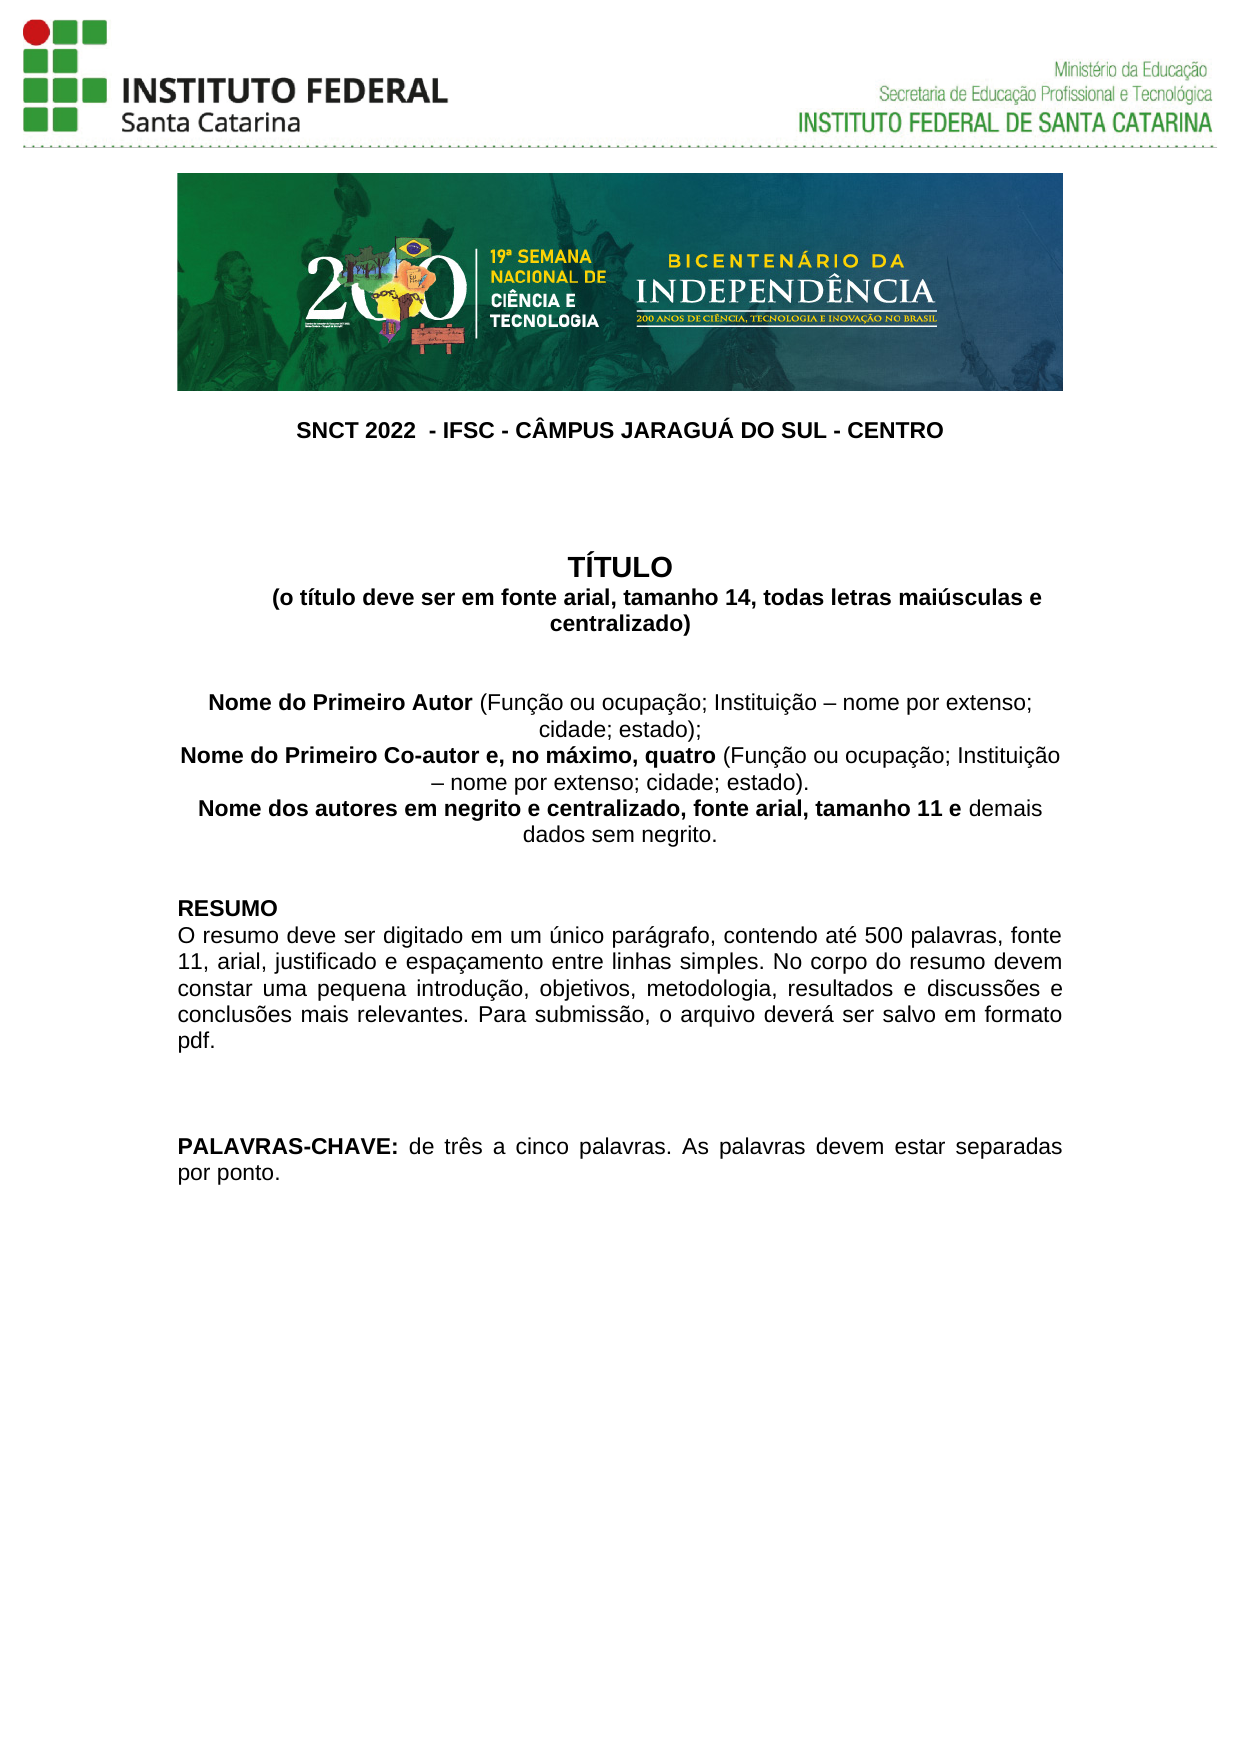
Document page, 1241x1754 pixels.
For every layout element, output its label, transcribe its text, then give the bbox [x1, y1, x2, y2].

picture [758, 173, 776, 186]
text O resumo deve ser digitado em um único parágrafo, contendo até 500 palavras, fonte 11, arial, justificado e espaçamento entre linhas simples. No corpo do resumo devem constar uma pequena introdução, objetivos, metodologia, resultados e discussões e conclusões mais relevantes. Para submissão, o arquivo deverá ser salvo em formato pdf. [177, 922, 1063, 1053]
picture [177, 173, 1063, 391]
picture [22, 19, 1218, 148]
text Nome dos autores em negrito e centralizado, fonte arial, tamanho 11 e demais dados sem negrito. [177, 795, 1063, 847]
text Nome do Primeiro Autor (Função ou ocupação; Instituição – nome por extenso; cidade; estado); [177, 689, 1063, 742]
text SNCT 2022 - IFSC - CÂMPUS JARAGUÁ DO SUL - CENTRO [177, 417, 1063, 443]
text RESUMO [177, 895, 1063, 922]
text TÍTULO [177, 550, 1063, 584]
text (o título deve ser em fonte arial, tamanho 14, todas letras maiúsculas e centralizado) [177, 584, 1063, 637]
text PALAVRAS-CHAVE: de três a cinco palavras. As palavras devem estar separadas por ponto. [177, 1133, 1063, 1185]
text Nome do Primeiro Co-autor e, no máximo, quatro (Função ou ocupação; Instituição – nome por extenso; cidade; estado). [177, 742, 1063, 795]
